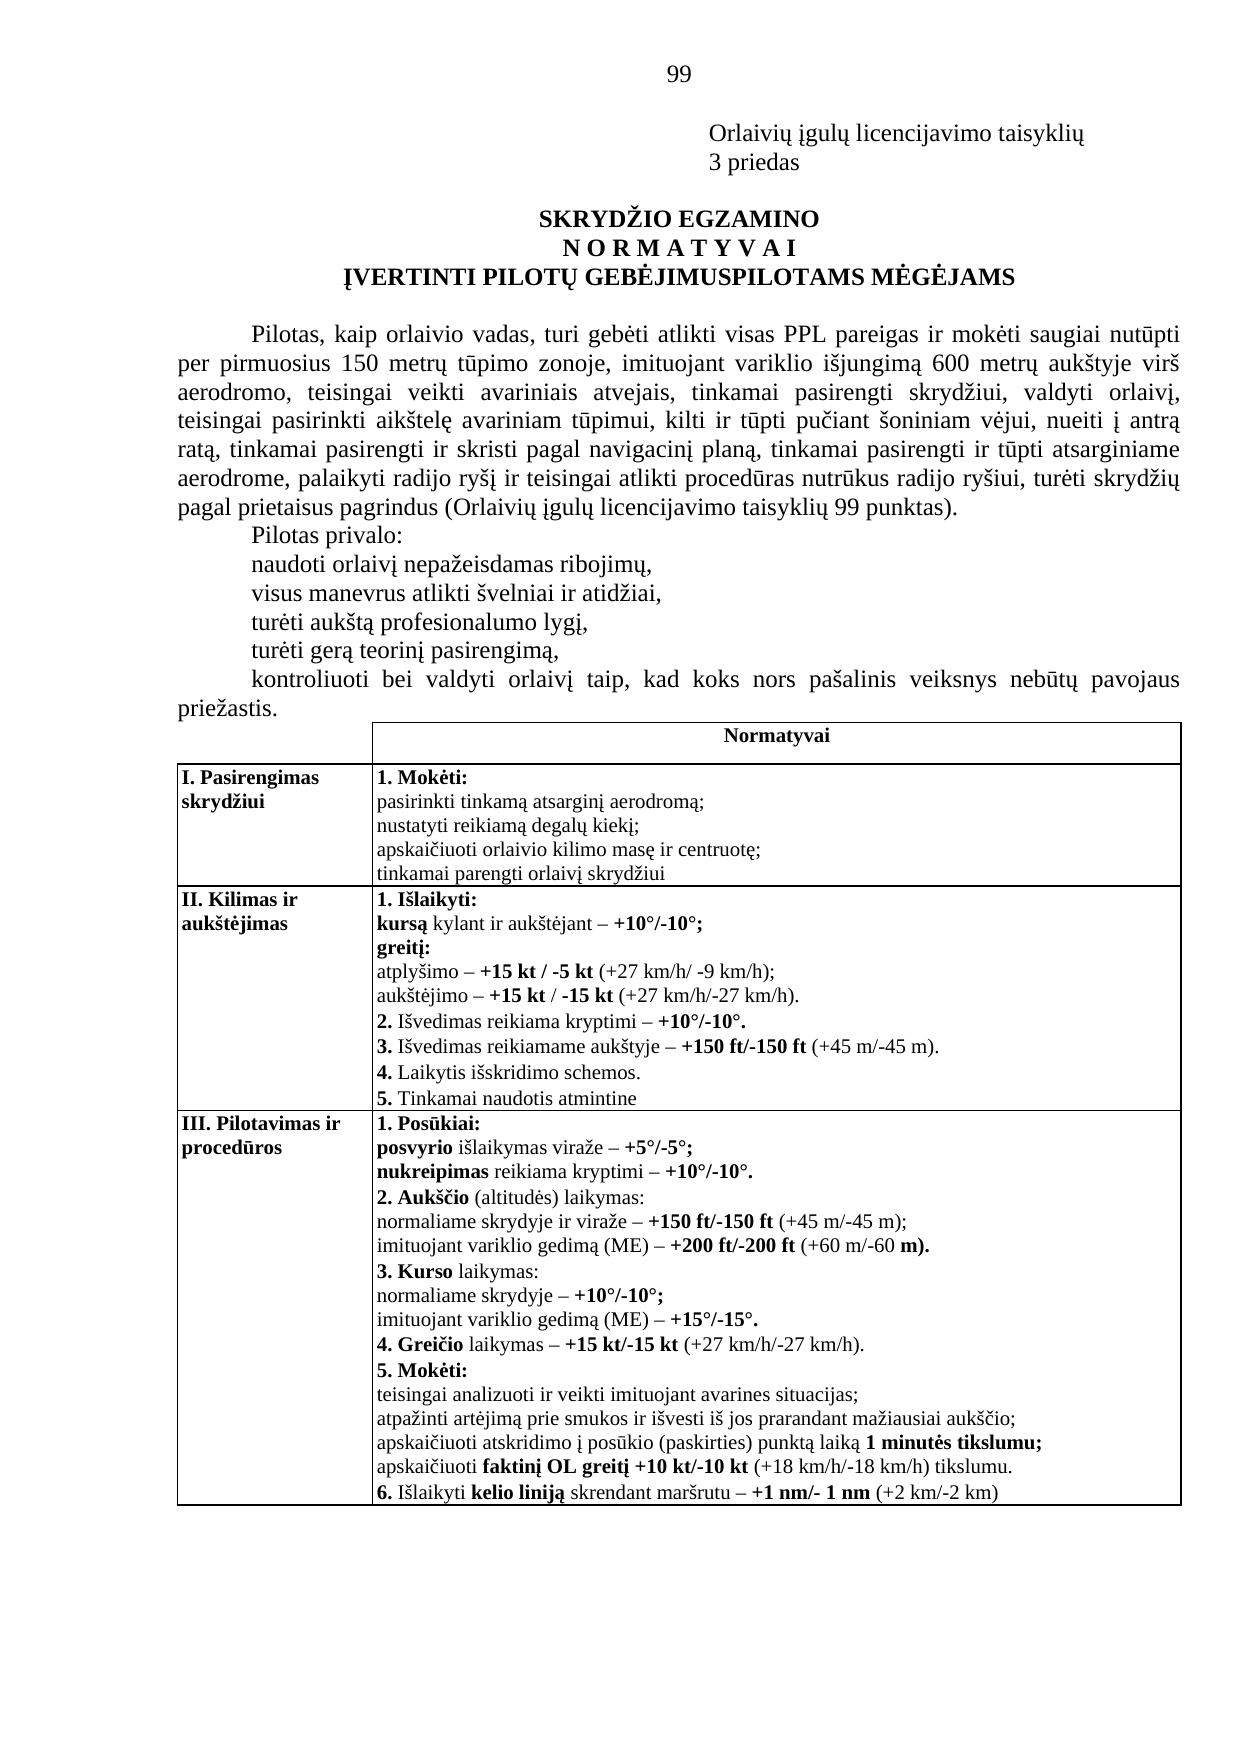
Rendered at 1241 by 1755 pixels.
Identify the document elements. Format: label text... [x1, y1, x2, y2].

text įvertinti pilotų gebėjimusPILOTAMS MĖGĖJAMS [177, 262, 1181, 291]
table_cell 3. Kurso laikymas: normaliame skrydyje – +10°/-10°; imituojant variklio gedimą (ME) – +15°/-15°. [373, 1257, 1180, 1331]
text kontroliuoti bei valdyti orlaivį taip, kad koks nors pašalinis veiksnys nebūtų pavojaus priežastis. [177, 664, 1181, 722]
text Skrydžio egzamino [177, 204, 1181, 233]
text 3 priedas [177, 147, 1181, 176]
text NORMATYVAI [177, 233, 1181, 262]
table_cell II. Kilimas ir aukštėjimas [178, 887, 372, 1109]
table_cell 2. Aukščio (altitudės) laikymas: normaliame skrydyje ir viraže – +150 ft/-150 ft (+45 m/-45 m); imituojant variklio gedimą (ME) – +200 ft/-200 ft (+60 m/-60 m). [373, 1183, 1180, 1257]
text Orlaivių įgulų licencijavimo taisyklių [177, 118, 1181, 147]
table_cell 2. Išvedimas reikiama kryptimi – +10°/-10°. [373, 1007, 1180, 1033]
table_cell 5. Mokėti: teisingai analizuoti ir veikti imituojant avarines situacijas; atpažinti artėjimą prie smukos ir išvesti iš jos prarandant mažiausiai aukščio; apskaičiuoti atskridimo į posūkio (paskirties) punktą laiką 1 minutės tikslumu; apskaičiuoti faktinį OL greitį +10 kt/-10 kt (+18 km/h/-18 km/h) tikslumu. [373, 1356, 1180, 1478]
text turėti aukštą profesionalumo lygį, [177, 607, 1181, 636]
table_cell 5. Tinkamai naudotis atmintine [373, 1084, 1180, 1109]
table_cell 4. Greičio laikymas – +15 kt/-15 kt (+27 km/h/-27 km/h). [373, 1331, 1180, 1356]
table_cell III. Pilotavimas ir procedūros [178, 1111, 372, 1504]
text Pilotas, kaip orlaivio vadas, turi gebėti atlikti visas PPL pareigas ir mokėti saugiai nutūpti per pirmuosius 150 metrų tūpimo zonoje, imituojant variklio išjungimą 600 metrų aukštyje virš aerodromo, teisingai veikti avariniais atvejais, tinkamai pasirengti skrydžiui, valdyti orlaivį, teisingai pasirinkti aikštelę avariniam tūpimui, kilti ir tūpti pučiant šoniniam vėjui, nueiti į antrą ratą, tinkamai pasirengti ir skristi pagal navigacinį planą, tinkamai pasirengti ir tūpti atsarginiame aerodrome, palaikyti radijo ryšį ir teisingai atlikti procedūras nutrūkus radijo ryšiui, turėti skrydžių pagal prietaisus pagrindus (Orlaivių įgulų licencijavimo taisyklių 99 punktas). [177, 319, 1181, 521]
table_cell 6. Išlaikyti kelio liniją skrendant maršrutu – +1 nm/- 1 nm (+2 km/-2 km) [373, 1478, 1180, 1504]
table_header Normatyvai [373, 723, 1180, 763]
text naudoti orlaivį nepažeisdamas ribojimų, [177, 549, 1181, 578]
text visus manevrus atlikti švelniai ir atidžiai, [177, 578, 1181, 607]
table_cell 3. Išvedimas reikiamame aukštyje – +150 ft/-150 ft (+45 m/-45 m). [373, 1033, 1180, 1058]
table_cell 4. Laikytis išskridimo schemos. [373, 1058, 1180, 1084]
table_header [177, 722, 372, 763]
text turėti gerą teorinį pasirengimą, [177, 636, 1181, 664]
text Pilotas privalo: [177, 521, 1181, 549]
table_cell I. Pasirengimas skrydžiui [178, 765, 372, 885]
